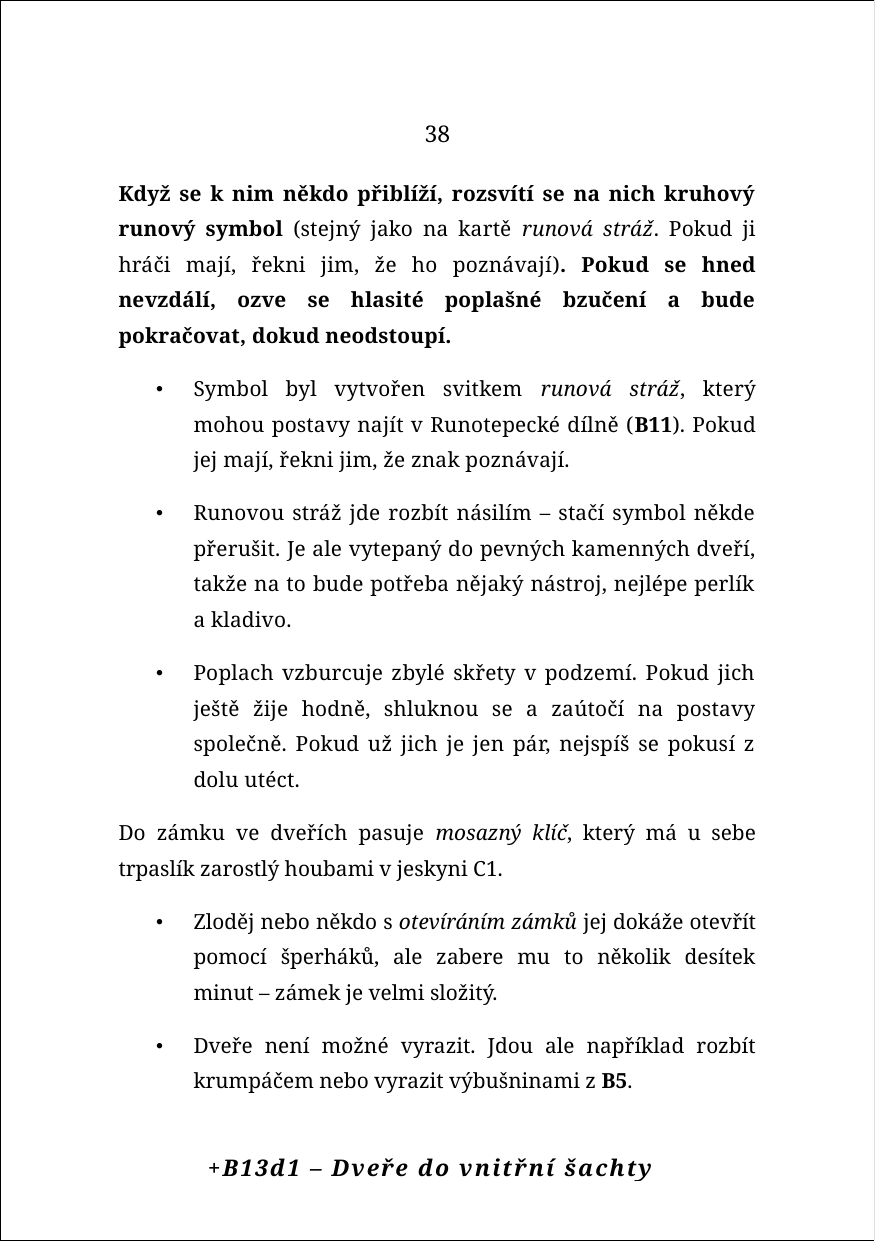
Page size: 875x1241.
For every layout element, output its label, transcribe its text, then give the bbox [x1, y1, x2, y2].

text Do zámku ve dveřích pasuje mosazný klíč, který má u sebe trpaslík zarostlý houbami v jeskyni C1. [118, 818, 756, 882]
list Runovou stráž jde rozbít násilím – stačí symbol někde přerušit. Je ale vytepaný do pevných kamenných dveří, takže na to bude potřeba nějaký nástroj, nejlépe perlík a kladivo. [156, 498, 756, 633]
list Poplach vzburcuje zbylé skřety v podzemí. Pokud jich ještě žije hodně, shluknou se a zaútočí na postavy společně. Pokud už jich je jen pár, nejspíš se pokusí z dolu utéct. [156, 658, 756, 793]
list Dveře není možné vyrazit. Jdou ale například rozbít krumpáčem nebo vyrazit výbušninami z B5. [156, 1031, 756, 1095]
list Symbol byl vytvořen svitkem runová stráž, který mohou postavy najít v Runotepecké dílně (B11). Pokud jej mají, řekni jim, že znak poznávají. [156, 374, 756, 474]
list Zloděj nebo někdo s otevíráním zámků jej dokáže otevřít pomocí šperháků, ale zabere mu to několik desítek minut – zámek je velmi složitý. [156, 907, 756, 1006]
text Když se k nim někdo přiblíží, rozsvítí se na nich kruhový runový symbol (stejný jako na kartě runová stráž. Pokud ji hráči mají, řekni jim, že ho poznávají). Pokud se hned nevzdálí, ozve se hlasité poplašné bzučení a bude pokračovat, dokud neodstoupí. [118, 179, 756, 349]
